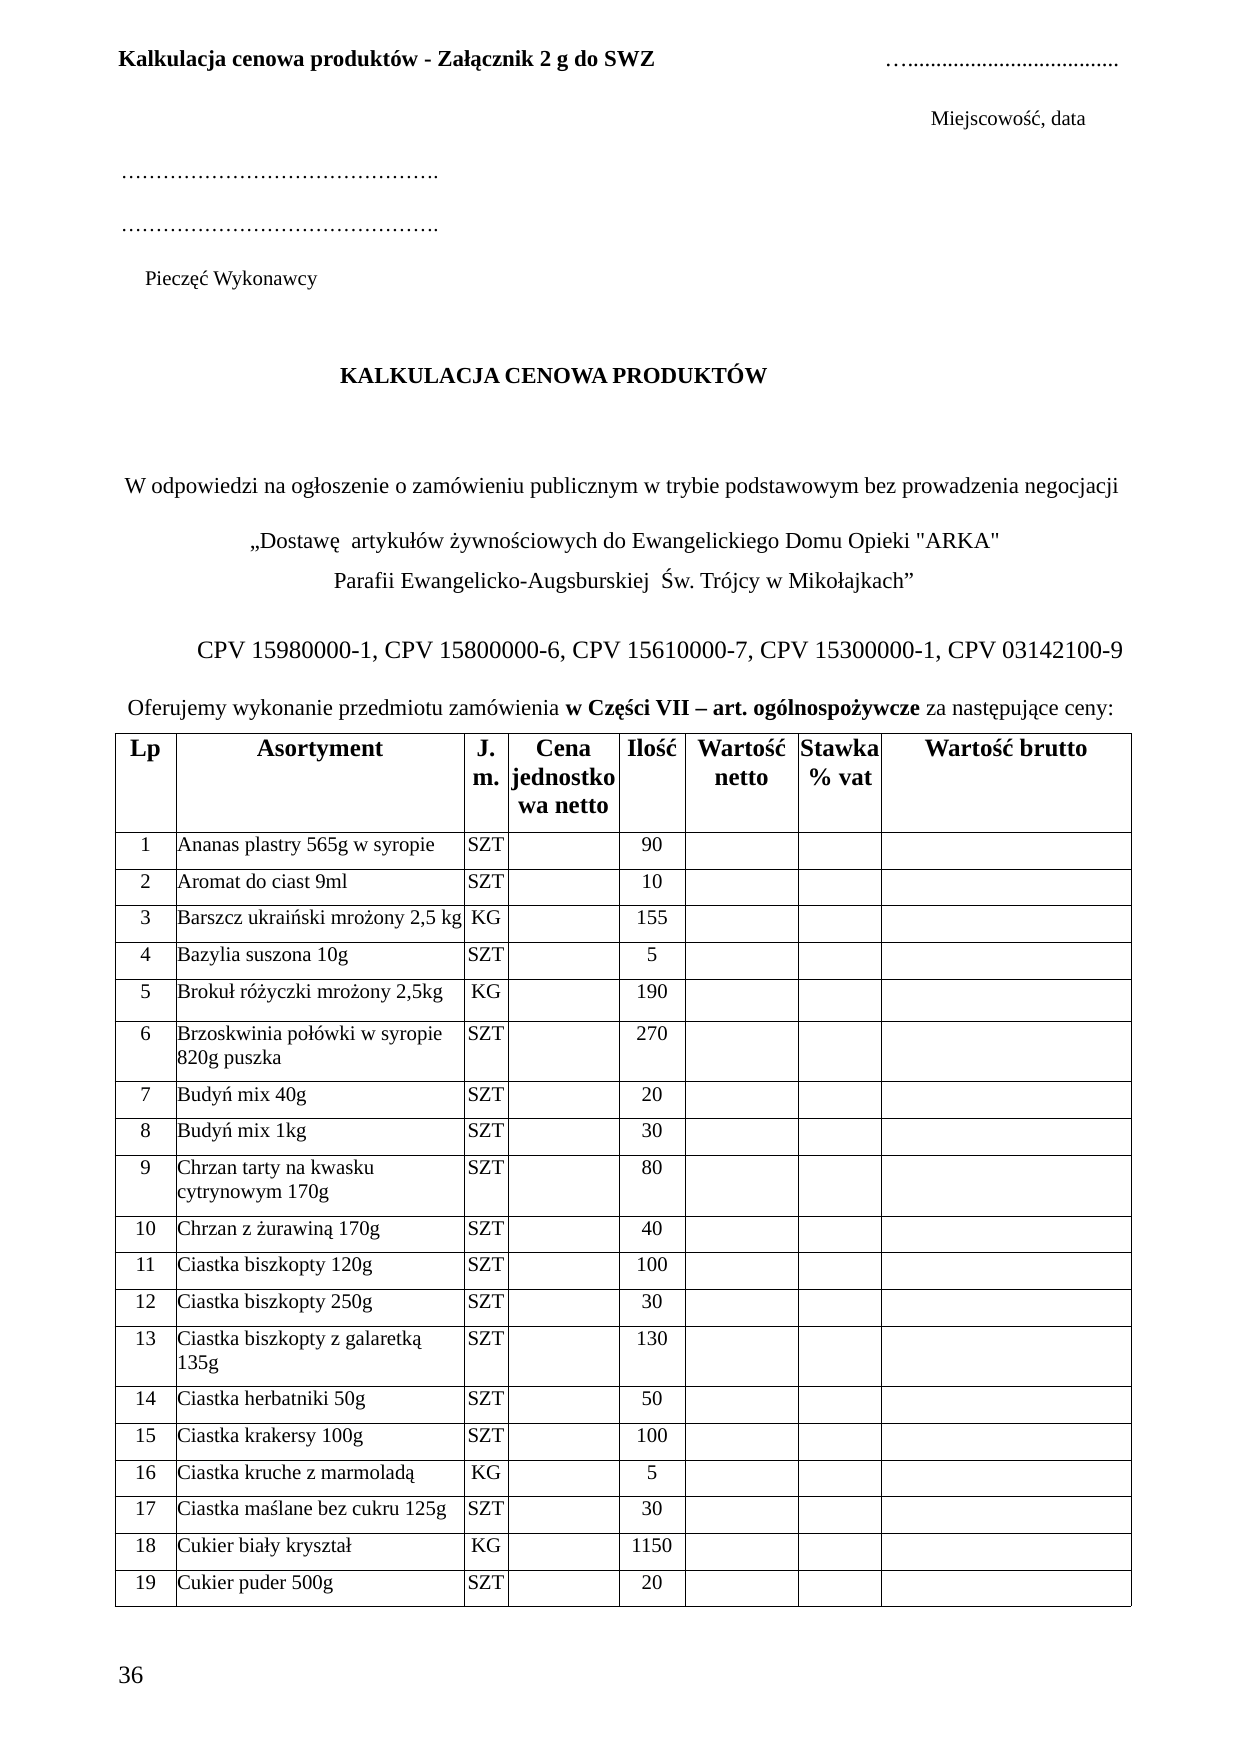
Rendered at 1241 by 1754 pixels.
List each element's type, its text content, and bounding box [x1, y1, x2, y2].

table_cell SZT [465, 943, 508, 978]
table_cell [509, 943, 619, 978]
table_cell [509, 1424, 619, 1459]
table_cell Brzoskwinia połówki w syropie 820g puszka [177, 1022, 464, 1081]
table_cell 30 [620, 1119, 685, 1155]
table_cell [799, 1022, 881, 1081]
table_header Cena jednostkowa netto [509, 734, 619, 832]
table_cell 7 [116, 1082, 176, 1118]
table_cell 17 [116, 1497, 176, 1533]
table_cell Budyń mix 1kg [177, 1119, 464, 1155]
table_cell 5 [620, 1461, 685, 1496]
table_cell [686, 1534, 798, 1569]
table_cell 6 [116, 1022, 176, 1081]
table_cell [882, 1327, 1131, 1386]
table_cell Ciastka krakersy 100g [177, 1424, 464, 1459]
text Pieczęć Wykonawcy [145, 266, 1122, 289]
table_cell 3 [116, 906, 176, 942]
table_header Wartość brutto [882, 734, 1131, 832]
table_cell 30 [620, 1290, 685, 1326]
table_cell 9 [116, 1156, 176, 1216]
table_cell Ciastka kruche z marmoladą [177, 1461, 464, 1496]
table_cell [799, 1327, 881, 1386]
table_cell [882, 980, 1131, 1021]
table_cell SZT [465, 1290, 508, 1326]
table_cell 10 [116, 1217, 176, 1252]
table_cell 8 [116, 1119, 176, 1155]
table_cell [509, 1082, 619, 1118]
table_cell 4 [116, 943, 176, 978]
text ………………………………………. [121, 159, 1122, 183]
table_cell 12 [116, 1290, 176, 1326]
table_cell Ananas plastry 565g w syropie [177, 833, 464, 868]
table_cell Ciastka biszkopty 250g [177, 1290, 464, 1326]
text CPV 15980000-1, CPV 15800000-6, CPV 15610000-7, CPV 15300000-1, CPV 03142100-9 [148, 636, 1172, 664]
table_cell 90 [620, 833, 685, 868]
table_cell [882, 906, 1131, 942]
table_cell SZT [465, 1082, 508, 1118]
table_header Ilość [620, 734, 685, 832]
table_cell Chrzan z żurawiną 170g [177, 1217, 464, 1252]
table_cell [686, 1082, 798, 1118]
table_header J. m. [465, 734, 508, 832]
table_cell [509, 1327, 619, 1386]
table_cell 130 [620, 1327, 685, 1386]
table_cell [799, 1119, 881, 1155]
table_cell [686, 1571, 798, 1606]
table_cell [799, 1217, 881, 1252]
table_cell 15 [116, 1424, 176, 1459]
table_cell 5 [620, 943, 685, 978]
table_cell 18 [116, 1534, 176, 1569]
table_cell [799, 1534, 881, 1569]
table_cell Ciastka herbatniki 50g [177, 1387, 464, 1423]
text W odpowiedzi na ogłoszenie o zamówieniu publicznym w trybie podstawowym bez prowadzenia negocjacji [124, 470, 1122, 498]
text ………………………………………. [121, 212, 1122, 236]
table_cell SZT [465, 1327, 508, 1386]
table_cell 2 [116, 870, 176, 905]
table_cell SZT [465, 833, 508, 868]
table_cell [882, 1534, 1131, 1569]
table_cell 11 [116, 1253, 176, 1289]
table_cell [686, 1497, 798, 1533]
table_cell 20 [620, 1571, 685, 1606]
table_cell Bazylia suszona 10g [177, 943, 464, 978]
table_cell [882, 1497, 1131, 1533]
table_cell 155 [620, 906, 685, 942]
table_cell SZT [465, 1156, 508, 1216]
table_cell [882, 1156, 1131, 1216]
table_cell [882, 833, 1131, 868]
table_cell [686, 1327, 798, 1386]
table_cell Ciastka biszkopty 120g [177, 1253, 464, 1289]
table_cell 10 [620, 870, 685, 905]
table_cell SZT [465, 1253, 508, 1289]
table_cell 190 [620, 980, 685, 1021]
table_cell [686, 1424, 798, 1459]
text Kalkulacja cenowa produktów - Załącznik 2 g do SWZ …..................................... [118, 45, 1122, 72]
table_cell [882, 1253, 1131, 1289]
table_cell [686, 1253, 798, 1289]
table_cell [686, 833, 798, 868]
table_cell [686, 1156, 798, 1216]
table_cell [686, 870, 798, 905]
table_cell KG [465, 906, 508, 942]
table_cell [882, 1461, 1131, 1496]
table_cell [509, 870, 619, 905]
table_cell [882, 1387, 1131, 1423]
table_cell 5 [116, 980, 176, 1021]
table_cell [799, 870, 881, 905]
table_cell [509, 1119, 619, 1155]
table_cell 13 [116, 1327, 176, 1386]
table_header Wartość netto [686, 734, 798, 832]
table_cell Cukier biały kryształ [177, 1534, 464, 1569]
table_cell [509, 1571, 619, 1606]
table_cell [509, 1387, 619, 1423]
table_cell [686, 943, 798, 978]
table_cell KG [465, 1461, 508, 1496]
table_cell 16 [116, 1461, 176, 1496]
table_header Asortyment [177, 734, 464, 832]
table_cell [799, 1290, 881, 1326]
table_cell [882, 943, 1131, 978]
table_cell [799, 1082, 881, 1118]
table_cell [799, 1497, 881, 1533]
table_cell [509, 1461, 619, 1496]
text KALKULACJA CENOWA PRODUKTÓW [118, 362, 1122, 388]
table_cell SZT [465, 1217, 508, 1252]
table_cell [799, 833, 881, 868]
table_cell [799, 1253, 881, 1289]
table_cell [686, 980, 798, 1021]
table_cell [509, 906, 619, 942]
table_cell [686, 1461, 798, 1496]
table_cell [509, 1022, 619, 1081]
table_cell [799, 1571, 881, 1606]
table_cell Chrzan tarty na kwasku cytrynowym 170g [177, 1156, 464, 1216]
table_cell [799, 906, 881, 942]
table_cell 30 [620, 1497, 685, 1533]
table_cell [799, 1387, 881, 1423]
table_cell [882, 1290, 1131, 1326]
table_cell Barszcz ukraiński mrożony 2,5 kg [177, 906, 464, 942]
table_cell [509, 1156, 619, 1216]
table_cell 100 [620, 1253, 685, 1289]
table_cell SZT [465, 1497, 508, 1533]
table_cell 50 [620, 1387, 685, 1423]
table_cell Cukier puder 500g [177, 1571, 464, 1606]
table_cell [882, 1571, 1131, 1606]
text Oferujemy wykonanie przedmiotu zamówienia w Części VII – art. ogólnospożywcze za następujące ceny: [126, 693, 1122, 720]
table_cell 1 [116, 833, 176, 868]
table_cell [799, 980, 881, 1021]
table_cell [509, 980, 619, 1021]
table_cell [882, 1424, 1131, 1459]
table_cell SZT [465, 1571, 508, 1606]
table_cell 40 [620, 1217, 685, 1252]
table_cell [509, 833, 619, 868]
table_cell SZT [465, 870, 508, 905]
table_header Stawka % vat [799, 734, 881, 832]
table_cell 1150 [620, 1534, 685, 1569]
table_cell KG [465, 1534, 508, 1569]
table_cell [799, 1156, 881, 1216]
table_cell [882, 1082, 1131, 1118]
table_cell [686, 1022, 798, 1081]
table_cell [686, 906, 798, 942]
table_cell [686, 1217, 798, 1252]
table_cell [882, 1217, 1131, 1252]
table_cell SZT [465, 1387, 508, 1423]
table_cell Brokuł różyczki mrożony 2,5kg [177, 980, 464, 1021]
table_cell [882, 870, 1131, 905]
table_cell Ciastka maślane bez cukru 125g [177, 1497, 464, 1533]
table_cell 270 [620, 1022, 685, 1081]
table_cell KG [465, 980, 508, 1021]
table_cell [799, 1461, 881, 1496]
text Miejscowość, data [118, 106, 1122, 130]
table_cell Budyń mix 40g [177, 1082, 464, 1118]
table_cell 80 [620, 1156, 685, 1216]
table_cell 20 [620, 1082, 685, 1118]
table_cell SZT [465, 1022, 508, 1081]
table_cell SZT [465, 1119, 508, 1155]
table_cell [882, 1022, 1131, 1081]
table_cell [686, 1387, 798, 1423]
table_cell Aromat do ciast 9ml [177, 870, 464, 905]
table_cell [509, 1290, 619, 1326]
table_cell Ciastka biszkopty z galaretką 135g [177, 1327, 464, 1386]
table_cell [799, 943, 881, 978]
table_cell [686, 1119, 798, 1155]
table_cell [686, 1290, 798, 1326]
text „Dostawę artykułów żywnościowych do Ewangelickiego Domu Opieki "ARKA" Parafii Ewangelicko-Augsburskiej Św. Trójcy w Mikołajkach” [126, 527, 1122, 593]
table_cell 19 [116, 1571, 176, 1606]
table_cell 14 [116, 1387, 176, 1423]
table_cell [882, 1119, 1131, 1155]
table_cell [509, 1253, 619, 1289]
table_cell [509, 1217, 619, 1252]
table_cell 100 [620, 1424, 685, 1459]
table_cell [509, 1497, 619, 1533]
table_cell [509, 1534, 619, 1569]
table_cell SZT [465, 1424, 508, 1459]
table_header Lp [116, 734, 176, 832]
table_cell [799, 1424, 881, 1459]
